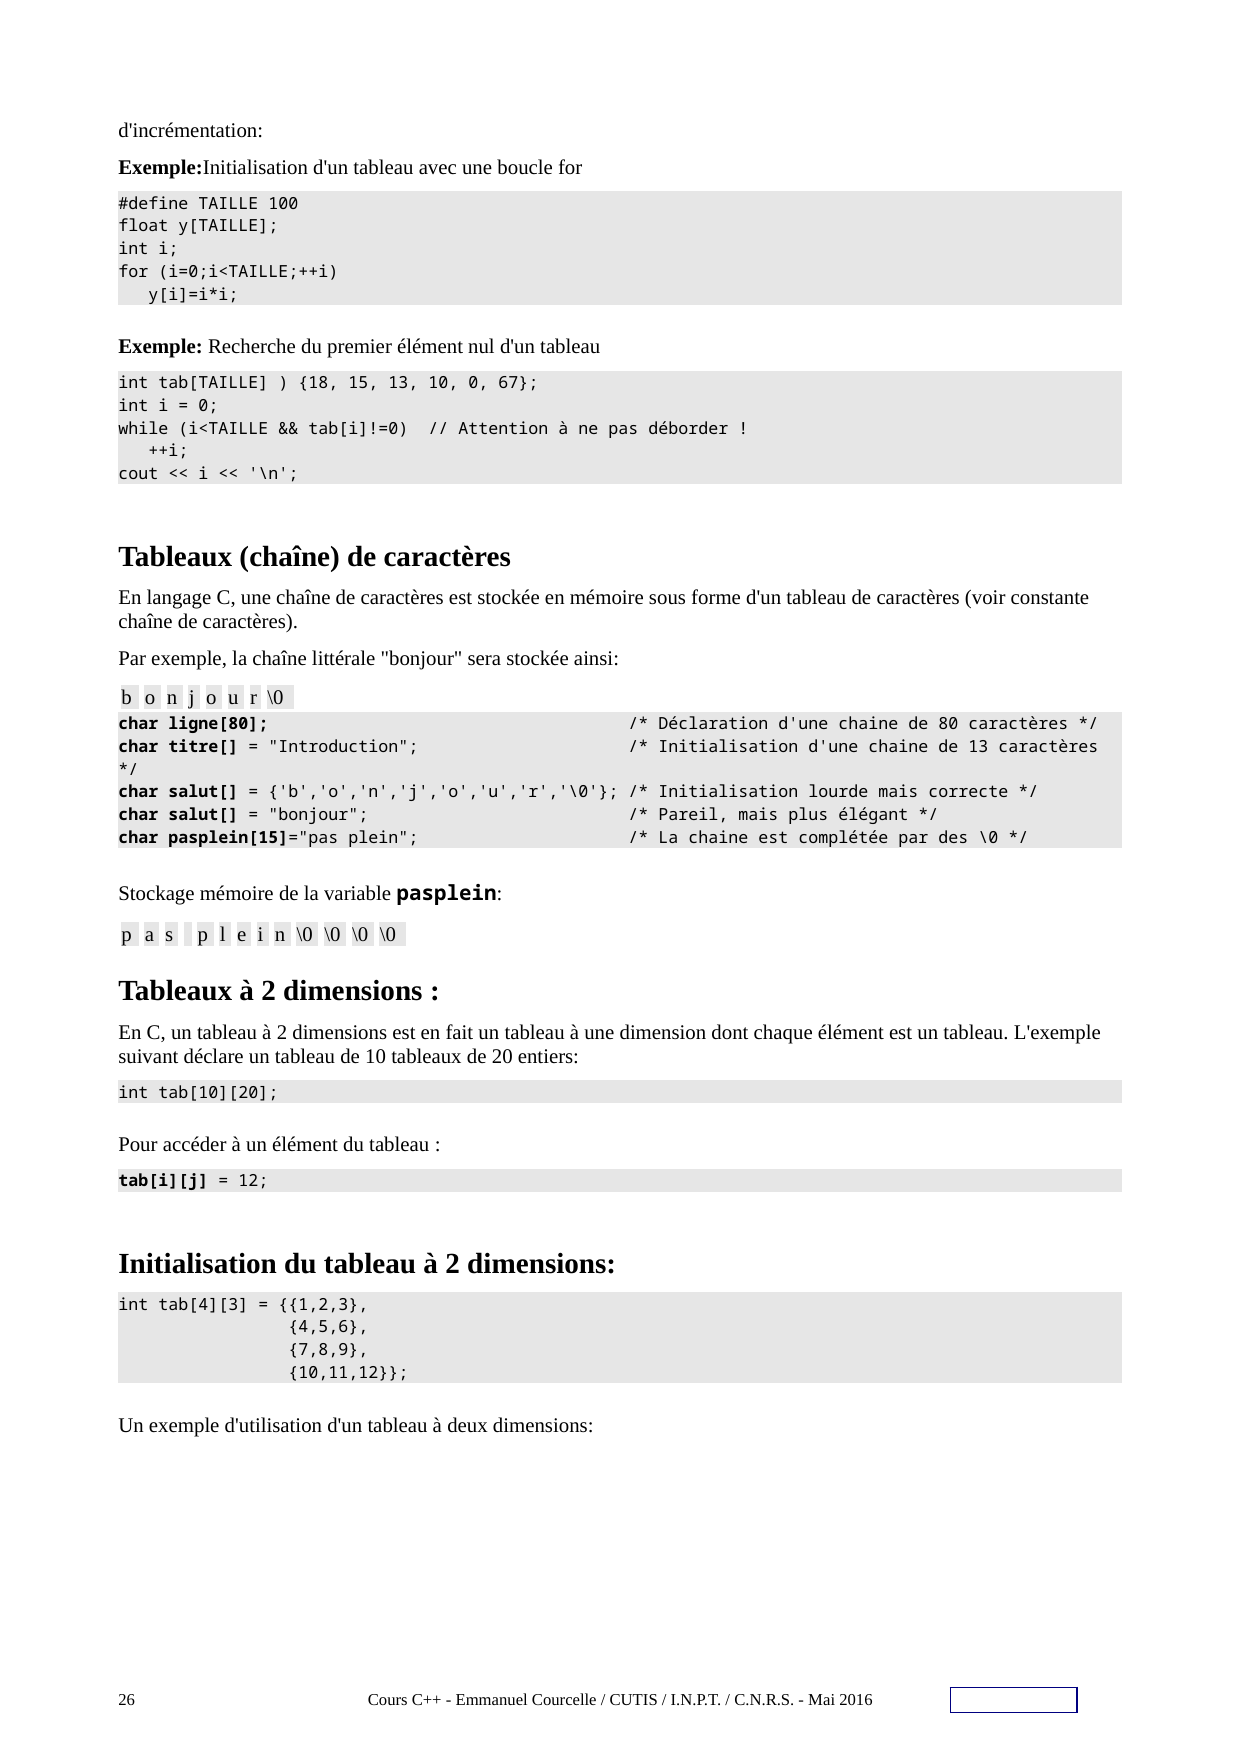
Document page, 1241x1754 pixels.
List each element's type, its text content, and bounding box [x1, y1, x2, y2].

table_header j [186, 682, 203, 712]
text char ligne[80]; /* Déclaration d'une chaine de 80 caractères */ [118, 712, 1122, 735]
text int tab[10][20]; [118, 1080, 1122, 1103]
subtitle Tableaux (chaîne) de caractères [118, 539, 1122, 572]
text char salut[] = "bonjour"; /* Pareil, mais plus élégant */ [118, 803, 1122, 826]
text int i; [118, 237, 1122, 259]
text char salut[] = {'b','o','n','j','o','u','r','\0'}; /* Initialisation lourde mais correcte */ [118, 780, 1122, 803]
text #define TAILLE 100 [118, 191, 1122, 214]
text for (i=0;i<TAILLE;++i) [118, 259, 1122, 282]
text {7,8,9}, [118, 1338, 1122, 1360]
text int tab[TAILLE] ) {18, 15, 13, 10, 0, 67}; [118, 371, 1122, 393]
table_header \0 [294, 919, 321, 948]
text Un exemple d'utilisation d'un tableau à deux dimensions: [118, 1412, 1122, 1437]
table_header a [142, 919, 162, 948]
table_header i [254, 919, 272, 948]
text tab[i][j] = 12; [118, 1169, 1122, 1192]
text Pour accéder à un élément du tableau : [118, 1132, 1122, 1156]
subtitle Tableaux à 2 dimensions : [118, 973, 1122, 1007]
table_header o [203, 682, 225, 712]
table_header \0 [377, 919, 409, 948]
text float y[TAILLE]; [118, 214, 1122, 237]
text char titre[] = "Introduction"; /* Initialisation d'une chaine de 13 caractères */ [118, 735, 1122, 780]
subtitle Initialisation du tableau à 2 dimensions: [118, 1246, 1122, 1280]
text int tab[4][3] = {{1,2,3}, [118, 1292, 1122, 1315]
text ++i; [118, 439, 1122, 462]
text Exemple: Recherche du premier élément nul d'un tableau [118, 334, 1122, 358]
table_header \0 [321, 919, 349, 948]
table_header s [162, 919, 181, 948]
table_header e [234, 919, 254, 948]
table_header u [225, 682, 247, 712]
text {10,11,12}}; [118, 1360, 1122, 1383]
table_header l [217, 919, 234, 948]
table_header n [164, 682, 186, 712]
table_header n [272, 919, 293, 948]
text cout << i << '\n'; [118, 462, 1122, 484]
text char pasplein[15]="pas plein"; /* La chaine est complétée par des \0 */ [118, 826, 1122, 848]
table_header p [118, 919, 142, 948]
table_header r [247, 682, 264, 712]
table_header \0 [349, 919, 377, 948]
text y[i]=i*i; [118, 282, 1122, 305]
table_header o [142, 682, 164, 712]
table_header b [118, 682, 142, 712]
text Par exemple, la chaîne littérale "bonjour" sera stockée ainsi: [118, 646, 1122, 669]
text d'incrémentation: [118, 118, 1122, 142]
text En langage C, une chaîne de caractères est stockée en mémoire sous forme d'un tableau de caractères (voir constante chaîne de caractères). [118, 585, 1122, 633]
table_header [181, 919, 194, 948]
text Exemple:Initialisation d'un tableau avec une boucle for [118, 155, 1122, 179]
text En C, un tableau à 2 dimensions est en fait un tableau à une dimension dont chaque élément est un tableau. L'exemple suivant déclare un tableau de 10 tableaux de 20 entiers: [118, 1019, 1122, 1068]
text int i = 0; [118, 393, 1122, 416]
table_header \0 [264, 682, 297, 712]
text Stockage mémoire de la variable pasplein: [118, 878, 1122, 906]
table_header p [195, 919, 217, 948]
text {4,5,6}, [118, 1315, 1122, 1338]
text while (i<TAILLE && tab[i]!=0) // Attention à ne pas déborder ! [118, 416, 1122, 439]
